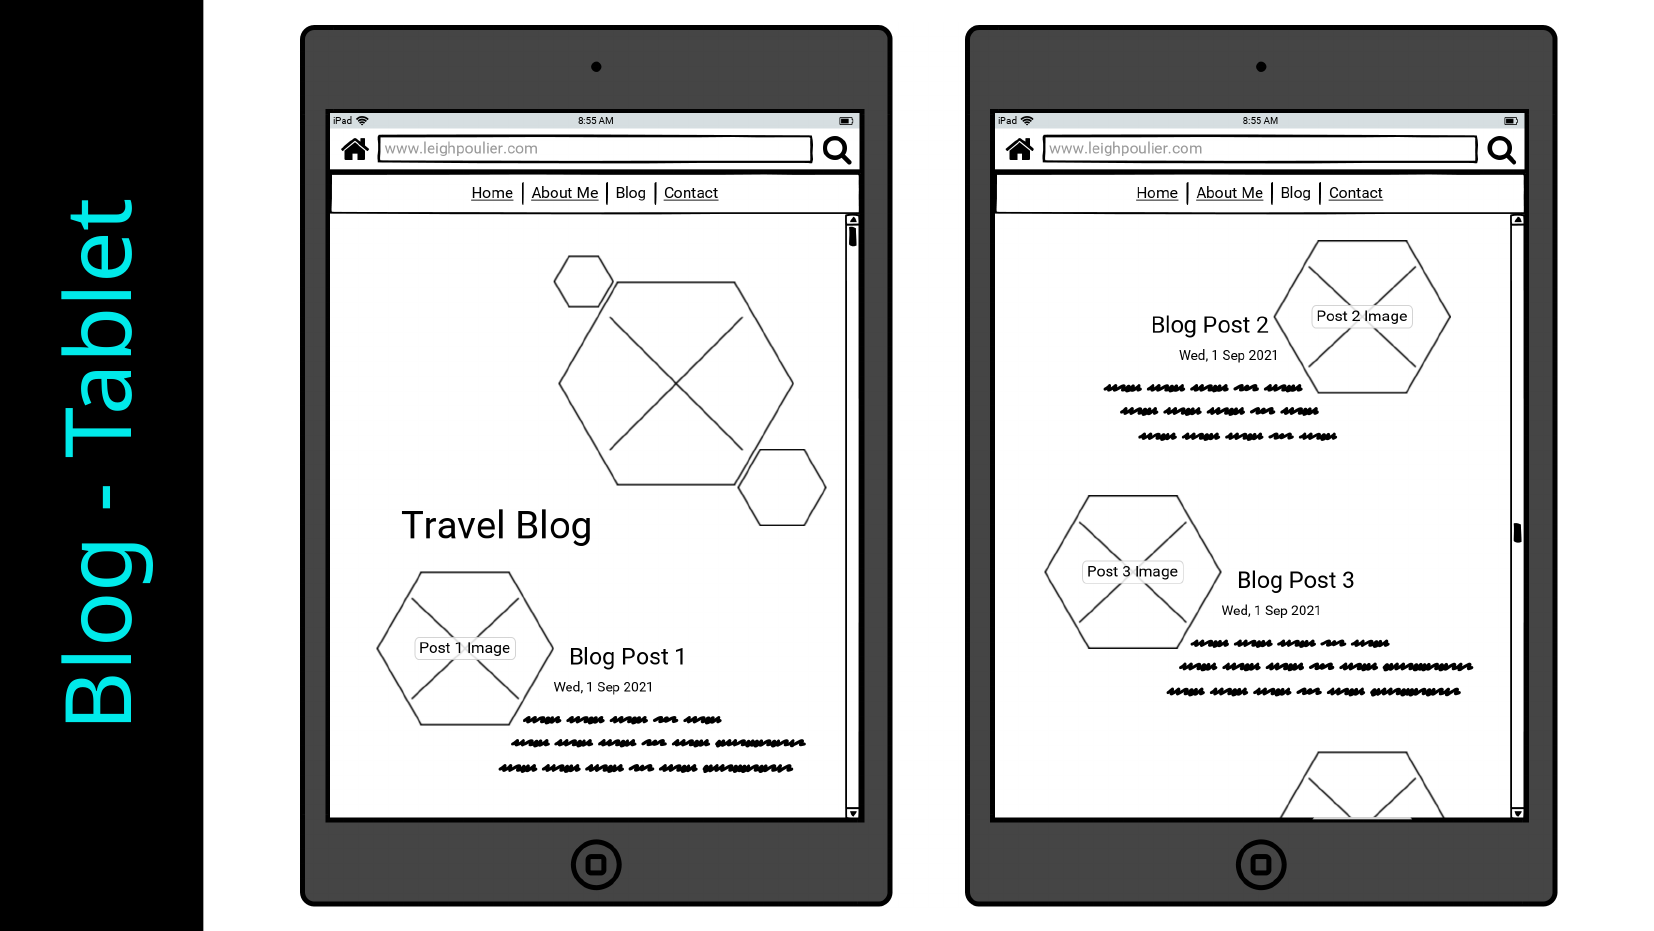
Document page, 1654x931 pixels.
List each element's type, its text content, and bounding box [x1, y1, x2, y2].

picture [298, 22, 1559, 908]
title Blog - Tablet [0, 0, 204, 931]
